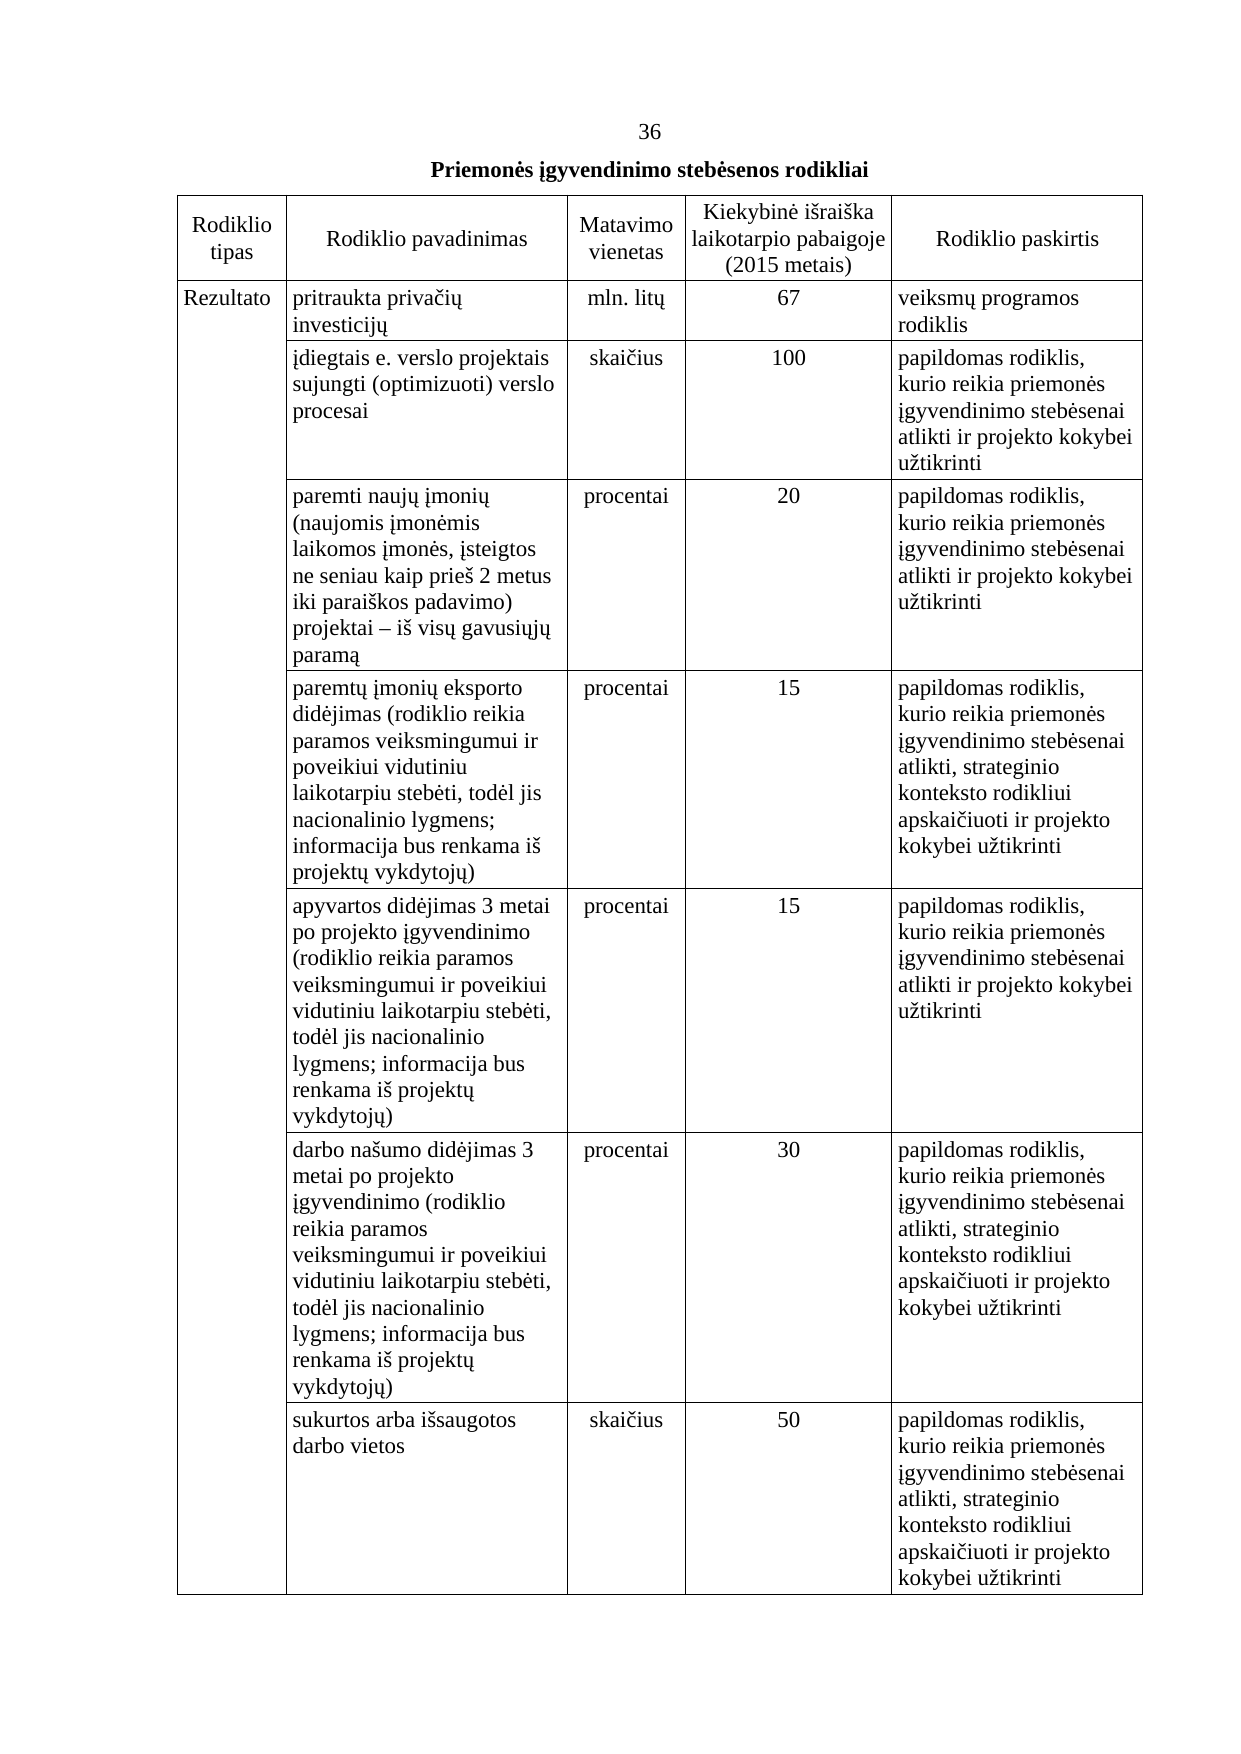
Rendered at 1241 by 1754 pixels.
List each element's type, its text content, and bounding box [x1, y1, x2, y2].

table_cell 30 [686, 1133, 891, 1402]
text Priemonės įgyvendinimo stebėsenos rodikliai [177, 156, 1122, 182]
table_cell 50 [686, 1403, 891, 1593]
table_cell 100 [686, 341, 891, 479]
table_cell paremti naujų įmonių (naujo­mis įmonėmis laikomos įmonės, įsteigtos ne seniau kaip prieš 2 metus iki paraiškos padavimo) projektai – iš visų gavusiųjų paramą [287, 480, 567, 670]
table_cell procentai [568, 1133, 685, 1402]
table_cell skaičius [568, 1403, 685, 1593]
table_cell papildomas rodiklis, kurio reikia priemonės įgyvendinimo stebėsenai atlikti ir projekto kokybei užtikrinti [892, 341, 1142, 479]
table_cell 15 [686, 889, 891, 1132]
table_header Rodiklio paskirtis [892, 196, 1142, 280]
table_cell 20 [686, 480, 891, 670]
table_cell papildomas rodiklis, kurio reikia priemonės įgyvendinimo stebėsenai atlikti ir projekto kokybei užtikrinti [892, 889, 1142, 1132]
table_cell papildomas rodiklis, kurio reikia priemonės įgyvendinimo stebėsenai atlikti, strateginio konteksto rodikliui apskaičiuoti ir projekto kokybei užtikrinti [892, 1403, 1142, 1593]
table_cell papildomas rodiklis, kurio reikia priemonės įgyvendinimo stebėsenai atlikti, strateginio konteksto rodikliui apskaičiuoti ir projekto kokybei užtikrinti [892, 1133, 1142, 1402]
table_header Matavimo vienetas [568, 196, 685, 280]
table_header Rodiklio pavadinimas [287, 196, 567, 280]
table_cell pritraukta privačių investicijų [287, 281, 567, 340]
table_header Rodiklio tipas [178, 196, 286, 280]
table_cell 67 [686, 281, 891, 340]
table_cell procentai [568, 480, 685, 670]
table_cell Rezultato [178, 281, 286, 670]
table_cell darbo našumo didėjimas 3 metai po projekto įgyvendinimo (rodiklio reikia paramos veiksmingumui ir poveikiui vidutiniu laikotarpiu stebėti, todėl jis nacionalinio lygmens; informacija bus renkama iš projektų vykdytojų) [287, 1133, 567, 1402]
table_cell paremtų įmonių eksporto didėjimas (rodiklio reikia paramos veiksmingumui ir poveikiui vidutiniu laikotarpiu stebėti, todėl jis nacionalinio lygmens; informacija bus renkama iš projektų vykdytojų) [287, 671, 567, 888]
table_cell papildomas rodiklis, kurio reikia priemonės įgyvendinimo stebėsenai atlikti ir projekto kokybei užtikrinti [892, 480, 1142, 670]
table_cell veiksmų programos rodiklis [892, 281, 1142, 340]
table_cell apyvartos didėjimas 3 metai po projekto įgyvendinimo (rodiklio reikia paramos veiksmingumui ir poveikiui vidutiniu laikotarpiu stebėti, todėl jis nacionalinio lygmens; informacija bus renkama iš projektų vykdytojų) [287, 889, 567, 1132]
table_cell [178, 670, 286, 1593]
table_cell įdiegtais e. verslo projektais sujungti (optimizuoti) verslo procesai [287, 341, 567, 479]
table_cell 15 [686, 671, 891, 888]
table_cell papildomas rodiklis, kurio reikia priemonės įgyvendinimo stebėsenai atlikti, strateginio konteksto rodikliui apskaičiuoti ir projekto kokybei užtikrinti [892, 671, 1142, 888]
table_cell mln. litų [568, 281, 685, 340]
table_header Kiekybinė išraiška laikotarpio pabaigoje (2015 metais) [686, 196, 891, 280]
table_cell procentai [568, 889, 685, 1132]
table_cell sukurtos arba išsaugotos darbo vietos [287, 1403, 567, 1593]
table_cell skaičius [568, 341, 685, 479]
table_cell procentai [568, 671, 685, 888]
